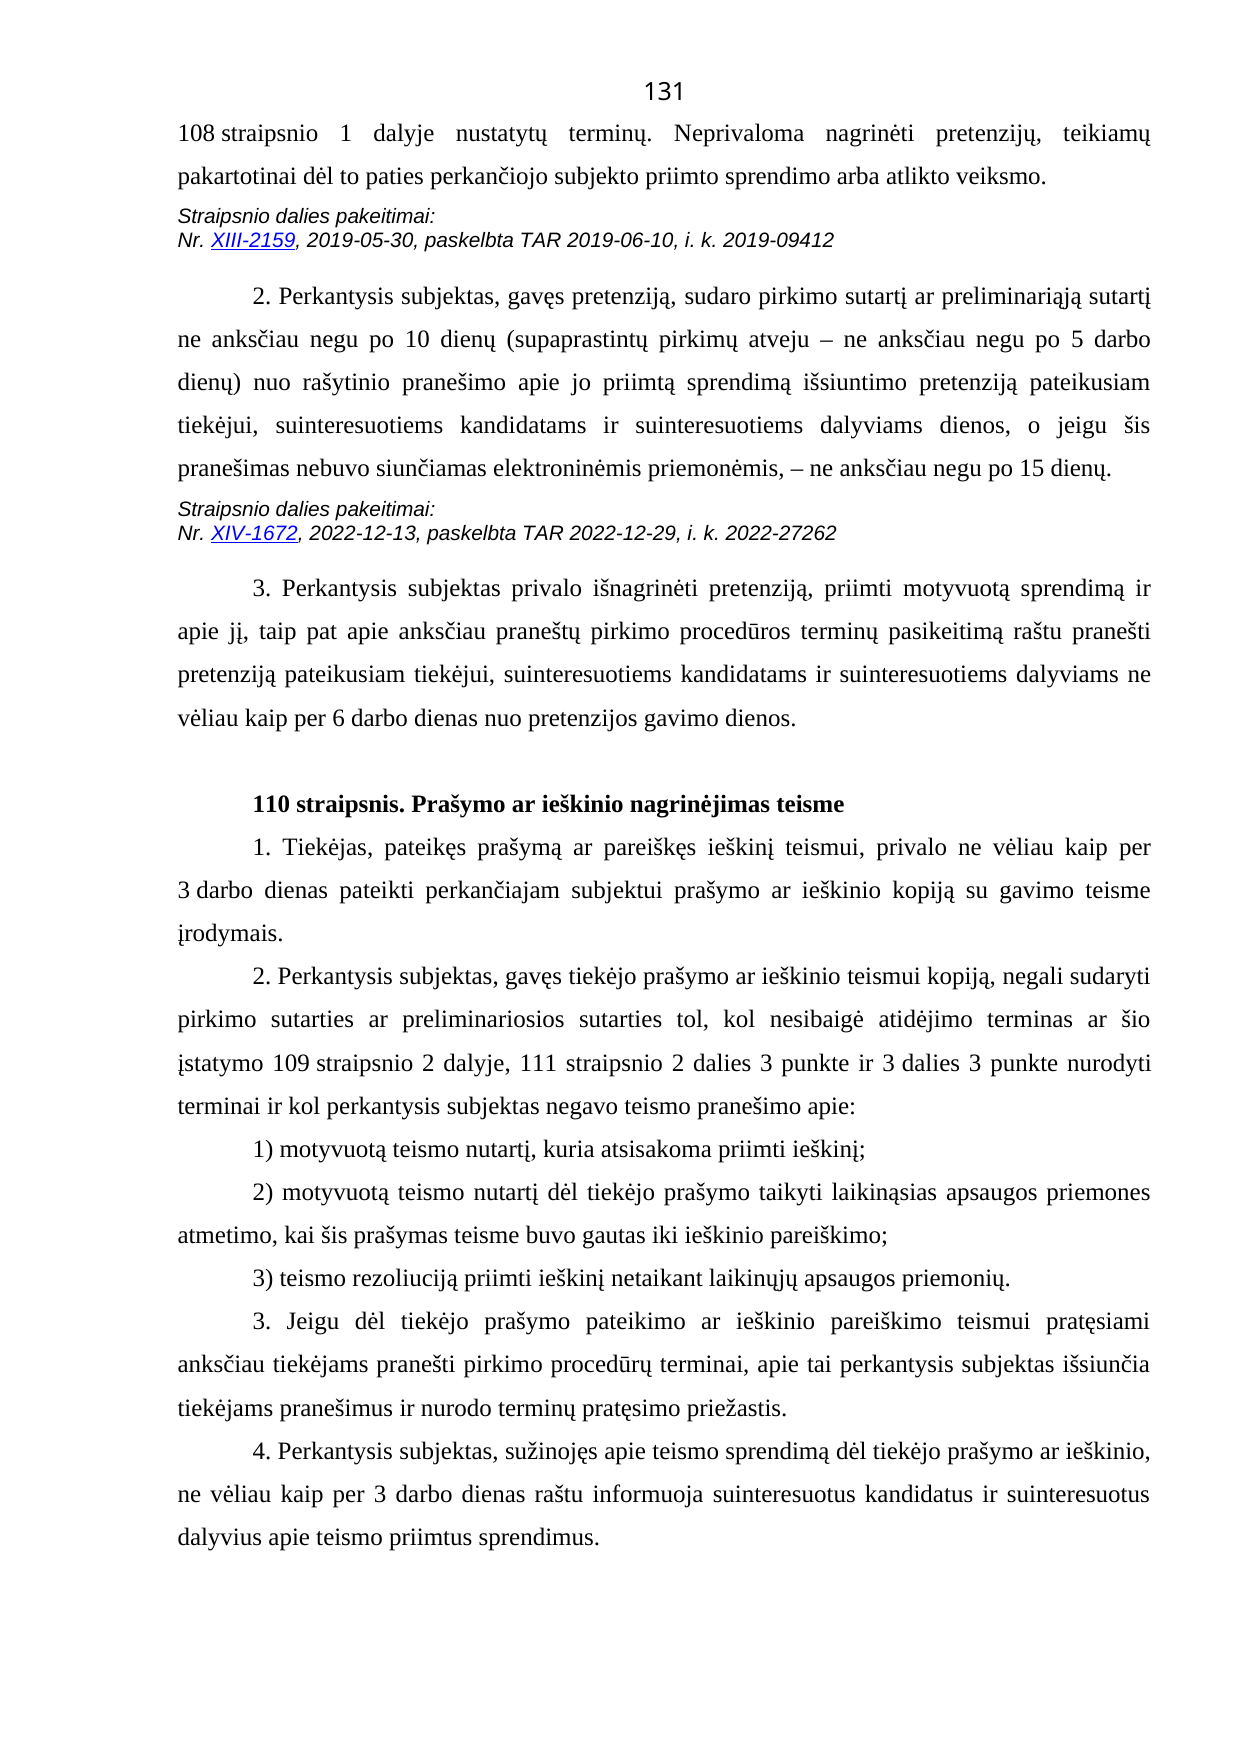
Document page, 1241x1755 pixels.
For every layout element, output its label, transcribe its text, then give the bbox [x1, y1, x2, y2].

text Straipsnio dalies pakeitimai: [177, 497, 1152, 521]
text Straipsnio dalies pakeitimai: [177, 204, 1152, 228]
text 1. Tiekėjas, pateikęs prašymą ar pareiškęs ieškinį teismui, privalo ne vėliau kaip per 3 darbo dienas pateikti perkančiajam subjektui prašymo ar ieškinio kopiją su gavimo teisme įrodymais. [177, 832, 1152, 947]
subtitle 3. Perkantysis subjektas privalo išnagrinėti pretenziją, priimti motyvuotą sprendimą ir apie jį, taip pat apie anksčiau praneštų pirkimo procedūros terminų pasikeitimą raštu pranešti pretenziją pateikusiam tiekėjui, suinteresuotiems kandidatams ir suinteresuotiems dalyviams ne vėliau kaip per 6 darbo dienas nuo pretenzijos gavimo dienos. [177, 573, 1152, 731]
text 3) teismo rezoliuciją priimti ieškinį netaikant laikinųjų apsaugos priemonių. [177, 1263, 1152, 1292]
text 3. Jeigu dėl tiekėjo prašymo pateikimo ar ieškinio pareiškimo teismui pratęsiami anksčiau tiekėjams pranešti pirkimo procedūrų terminai, apie tai perkantysis subjektas išsiunčia tiekėjams pranešimus ir nurodo terminų pratęsimo priežastis. [177, 1306, 1152, 1421]
text Nr. XIII-2159, 2019-05-30, paskelbta TAR 2019-06-10, i. k. 2019-09412 [177, 228, 1152, 252]
text Nr. XIV-1672, 2022-12-13, paskelbta TAR 2022-12-29, i. k. 2022-27262 [177, 521, 1152, 544]
subtitle 4. Perkantysis subjektas, sužinojęs apie teismo sprendimą dėl tiekėjo prašymo ar ieškinio, ne vėliau kaip per 3 darbo dienas raštu informuoja suinteresuotus kandidatus ir suinteresuotus dalyvius apie teismo priimtus sprendimus. [177, 1436, 1152, 1551]
subtitle 110 straipsnis. Prašymo ar ieškinio nagrinėjimas teisme [177, 789, 1152, 818]
text 2. Perkantysis subjektas, gavęs pretenziją, sudaro pirkimo sutartį ar preliminariąją sutartį ne anksčiau negu po 10 dienų (supaprastintų pirkimų atveju – ne anksčiau negu po 5 darbo dienų) nuo rašytinio pranešimo apie jo priimtą sprendimą išsiuntimo pretenziją pateikusiam tiekėjui, suinteresuotiems kandidatams ir suinteresuotiems dalyviams dienos, o jeigu šis pranešimas nebuvo siunčiamas elektroninėmis priemonėmis, – ne anksčiau negu po 15 dienų. [177, 281, 1152, 482]
text 2) motyvuotą teismo nutartį dėl tiekėjo prašymo taikyti laikinąsias apsaugos priemones atmetimo, kai šis prašymas teisme buvo gautas iki ieškinio pareiškimo; [177, 1177, 1152, 1249]
text 1) motyvuotą teismo nutartį, kuria atsisakoma priimti ieškinį; [177, 1134, 1152, 1163]
text 2. Perkantysis subjektas, gavęs tiekėjo prašymo ar ieškinio teismui kopiją, negali sudaryti pirkimo sutarties ar preliminariosios sutarties tol, kol nesibaigė atidėjimo terminas ar šio įstatymo 109 straipsnio 2 dalyje, 111 straipsnio 2 dalies 3 punkte ir 3 dalies 3 punkte nurodyti terminai ir kol perkantysis subjektas negavo teismo pranešimo apie: [177, 961, 1152, 1119]
text 108 straipsnio 1 dalyje nustatytų terminų. Neprivaloma nagrinėti pretenzijų, teikiamų pakartotinai dėl to paties perkančiojo subjekto priimto sprendimo arba atlikto veiksmo. [177, 118, 1152, 190]
